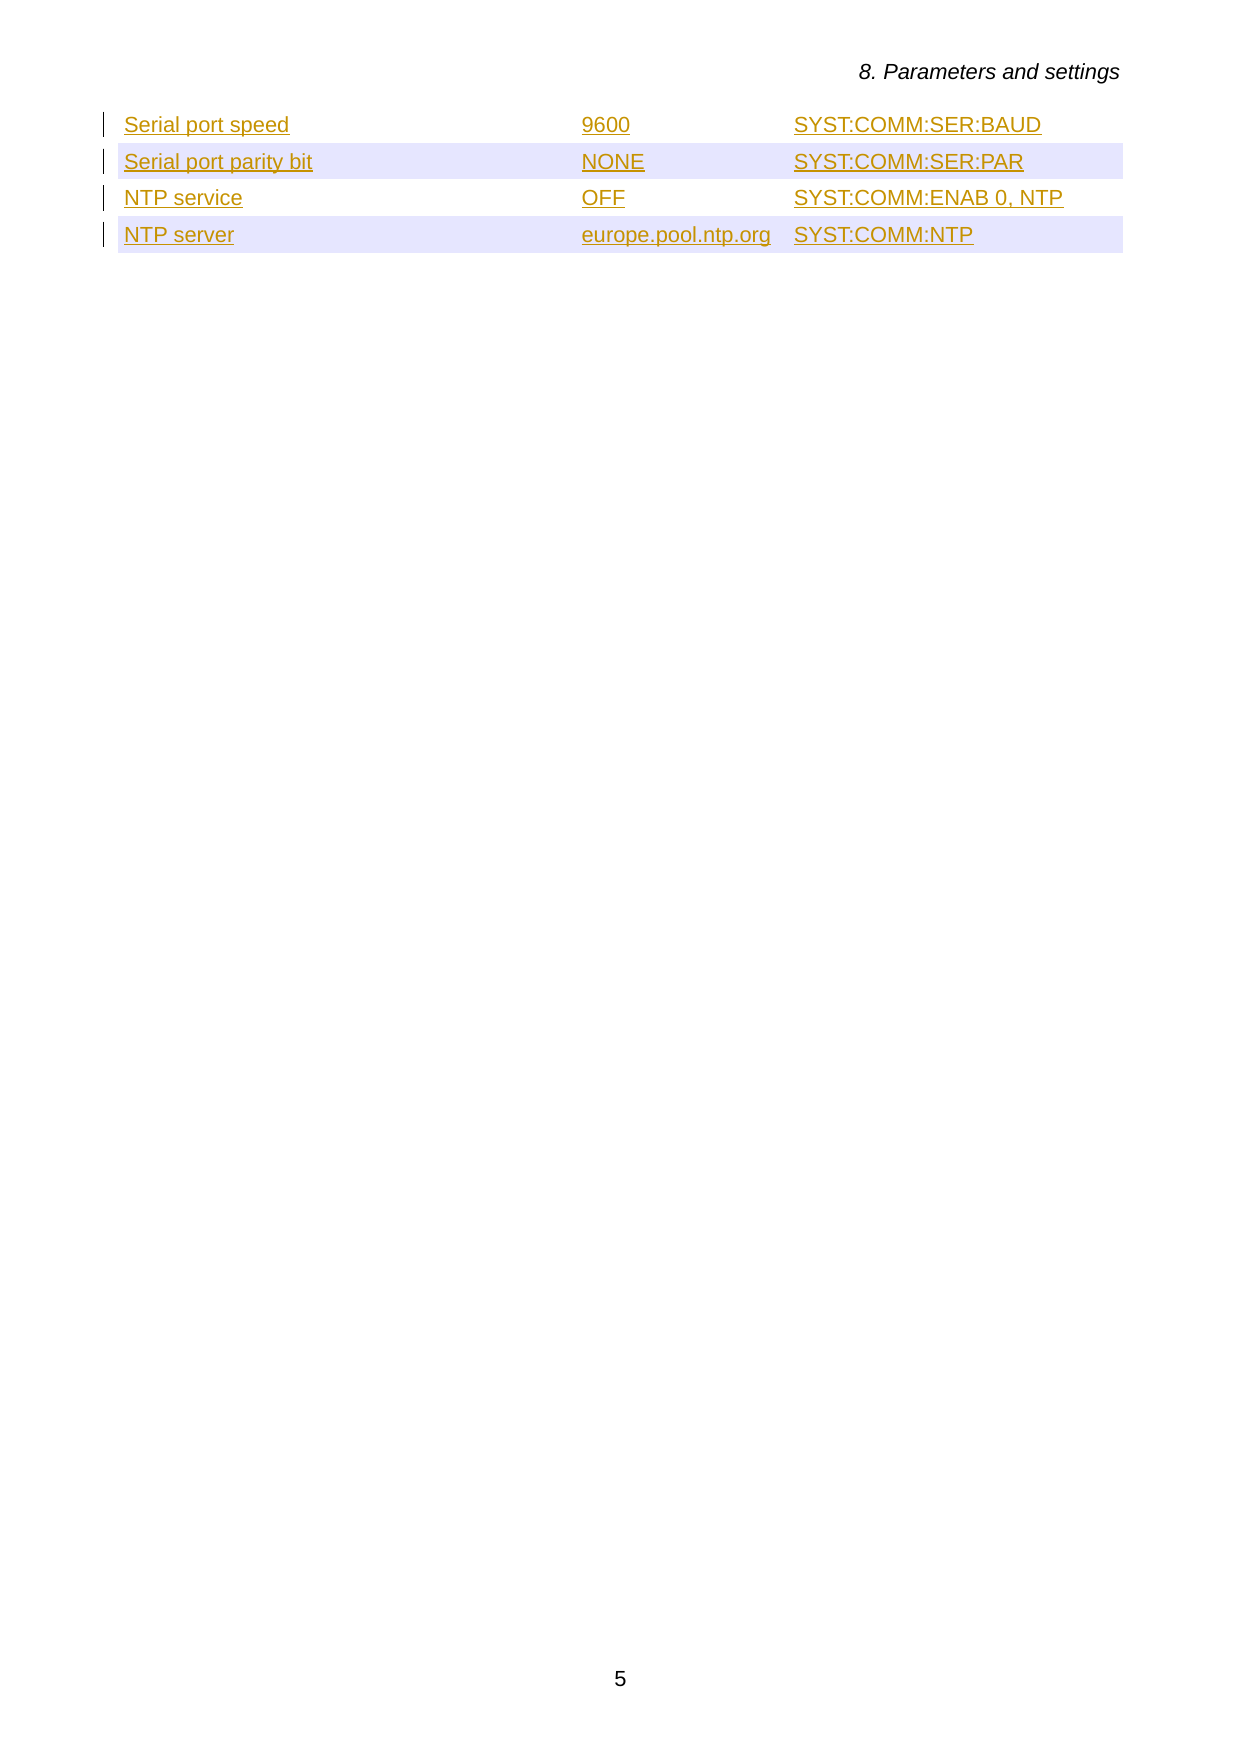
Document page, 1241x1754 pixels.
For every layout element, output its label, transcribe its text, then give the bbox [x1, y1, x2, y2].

table_cell SYST:COMM:SER:PAR [788, 143, 1123, 179]
table_cell SYST:COMM:ENAB 0, NTP [788, 180, 1123, 216]
table_cell europe.pool.ntp.org [576, 216, 788, 253]
table_cell Serial port speed [118, 106, 576, 143]
table_cell OFF [576, 180, 788, 216]
table_cell NTP server [118, 216, 576, 253]
table_cell Serial port parity bit [118, 143, 576, 179]
table_cell SYST:COMM:NTP [788, 216, 1123, 253]
table_cell NTP service [118, 180, 576, 216]
table_cell SYST:COMM:SER:BAUD [788, 106, 1123, 143]
table_cell 9600 [576, 106, 788, 143]
table_cell NONE [576, 143, 788, 179]
